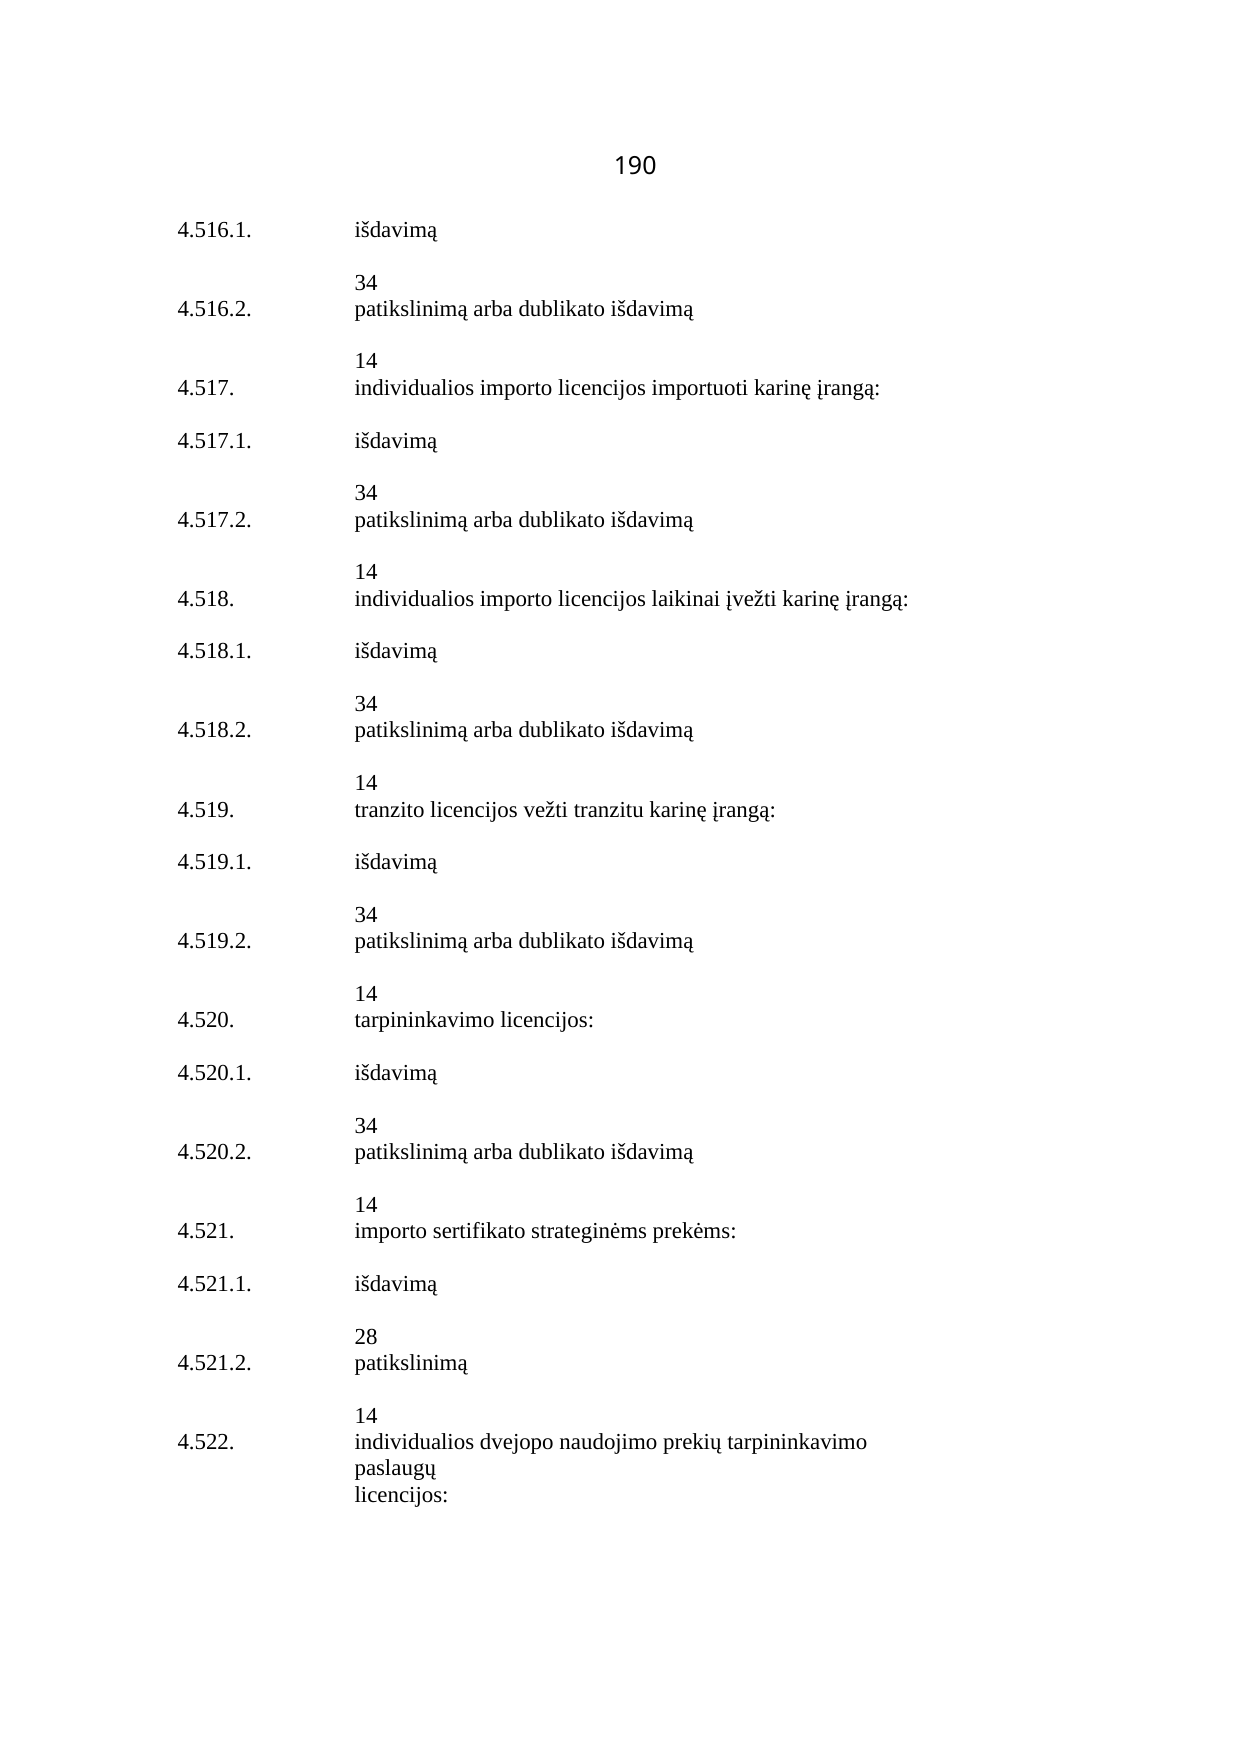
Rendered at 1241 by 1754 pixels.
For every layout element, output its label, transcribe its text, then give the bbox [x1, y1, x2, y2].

text 4.520.1. išdavimą 34 [177, 1059, 945, 1138]
text 4.518. individualios importo licencijos laikinai įvežti karinę įrangą: [177, 585, 945, 637]
text licencijos: [354, 1481, 945, 1533]
text 4.521.1. išdavimą 28 [177, 1270, 945, 1349]
text 4.519.1. išdavimą 34 [177, 848, 945, 927]
text 4.518.1. išdavimą 34 [177, 637, 945, 717]
text 4.516.2. patikslinimą arba dublikato išdavimą 14 [177, 295, 945, 374]
text 4.520. tarpininkavimo licencijos: [177, 1006, 945, 1059]
text 4.517. individualios importo licencijos importuoti karinę įrangą: [177, 374, 945, 427]
text 4.518.2. patikslinimą arba dublikato išdavimą 14 [177, 717, 945, 796]
text 4.519.2. patikslinimą arba dublikato išdavimą 14 [177, 927, 945, 1006]
text 4.517.1. išdavimą 34 [177, 427, 945, 506]
text 4.516.1. išdavimą 34 [177, 216, 945, 295]
text 4.519. tranzito licencijos vežti tranzitu karinę įrangą: [177, 796, 945, 848]
text 4.517.2. patikslinimą arba dublikato išdavimą 14 [177, 506, 945, 585]
text 4.520.2. patikslinimą arba dublikato išdavimą 14 [177, 1138, 945, 1217]
text 4.522. individualios dvejopo naudojimo prekių tarpininkavimo paslaugų [177, 1428, 945, 1481]
text 4.521. importo sertifikato strateginėms prekėms: [177, 1217, 945, 1270]
text 4.521.2. patikslinimą 14 [177, 1349, 945, 1428]
